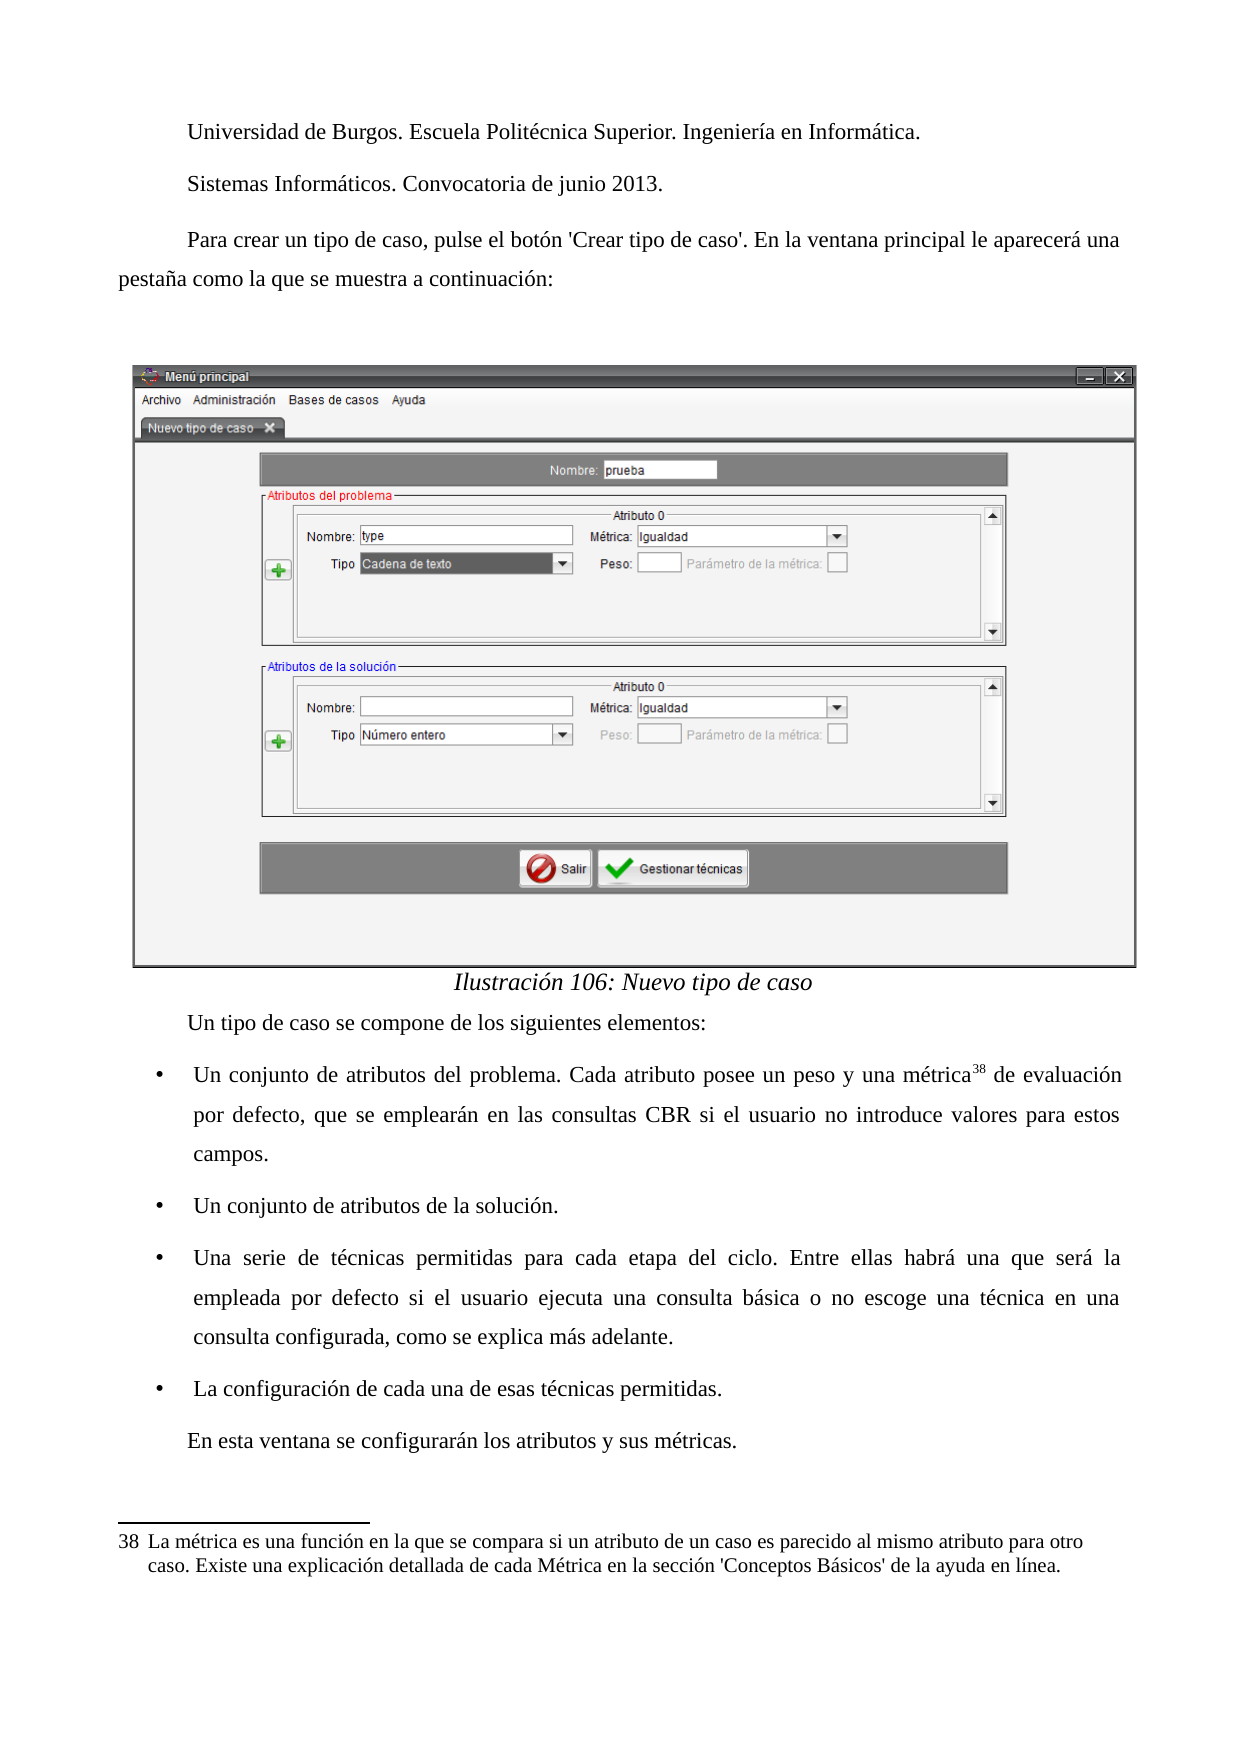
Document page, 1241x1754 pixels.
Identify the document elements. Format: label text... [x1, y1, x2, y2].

list La métrica es una función en la que se compara si un atributo de un caso es parecido al mismo atributo para otro caso. Existe una explicación detallada de cada Métrica en la sección 'Conceptos Básicos' de la ayuda en línea. [118, 1529, 1122, 1577]
list Un conjunto de atributos de la solución. [156, 1192, 1122, 1218]
list Una serie de técnicas permitidas para cada etapa del ciclo. Entre ellas habrá una que será la empleada por defecto si el usuario ejecuta una consulta básica o no escoge una técnica en una consulta configurada, como se explica más adelante. [156, 1244, 1122, 1349]
list La configuración de cada una de esas técnicas permitidas. [156, 1375, 1122, 1401]
text Un tipo de caso se compone de los siguientes elementos: [118, 968, 1122, 1036]
text [132, 352, 1136, 365]
text Para crear un tipo de caso, pulse el botón 'Crear tipo de caso'. En la ventana principal le aparecerá una pestaña como la que se muestra a continuación: [118, 226, 1122, 292]
text Ilustración 106: Nuevo tipo de caso [132, 968, 1136, 996]
list Un conjunto de atributos del problema. Cada atributo posee un peso y una métrica de evaluación por defecto, que se emplearán en las consultas CBR si el usuario no introduce valores para estos campos. [156, 1061, 1122, 1166]
picture [132, 365, 1137, 968]
text En esta ventana se configurarán los atributos y sus métricas. [118, 1427, 1122, 1453]
